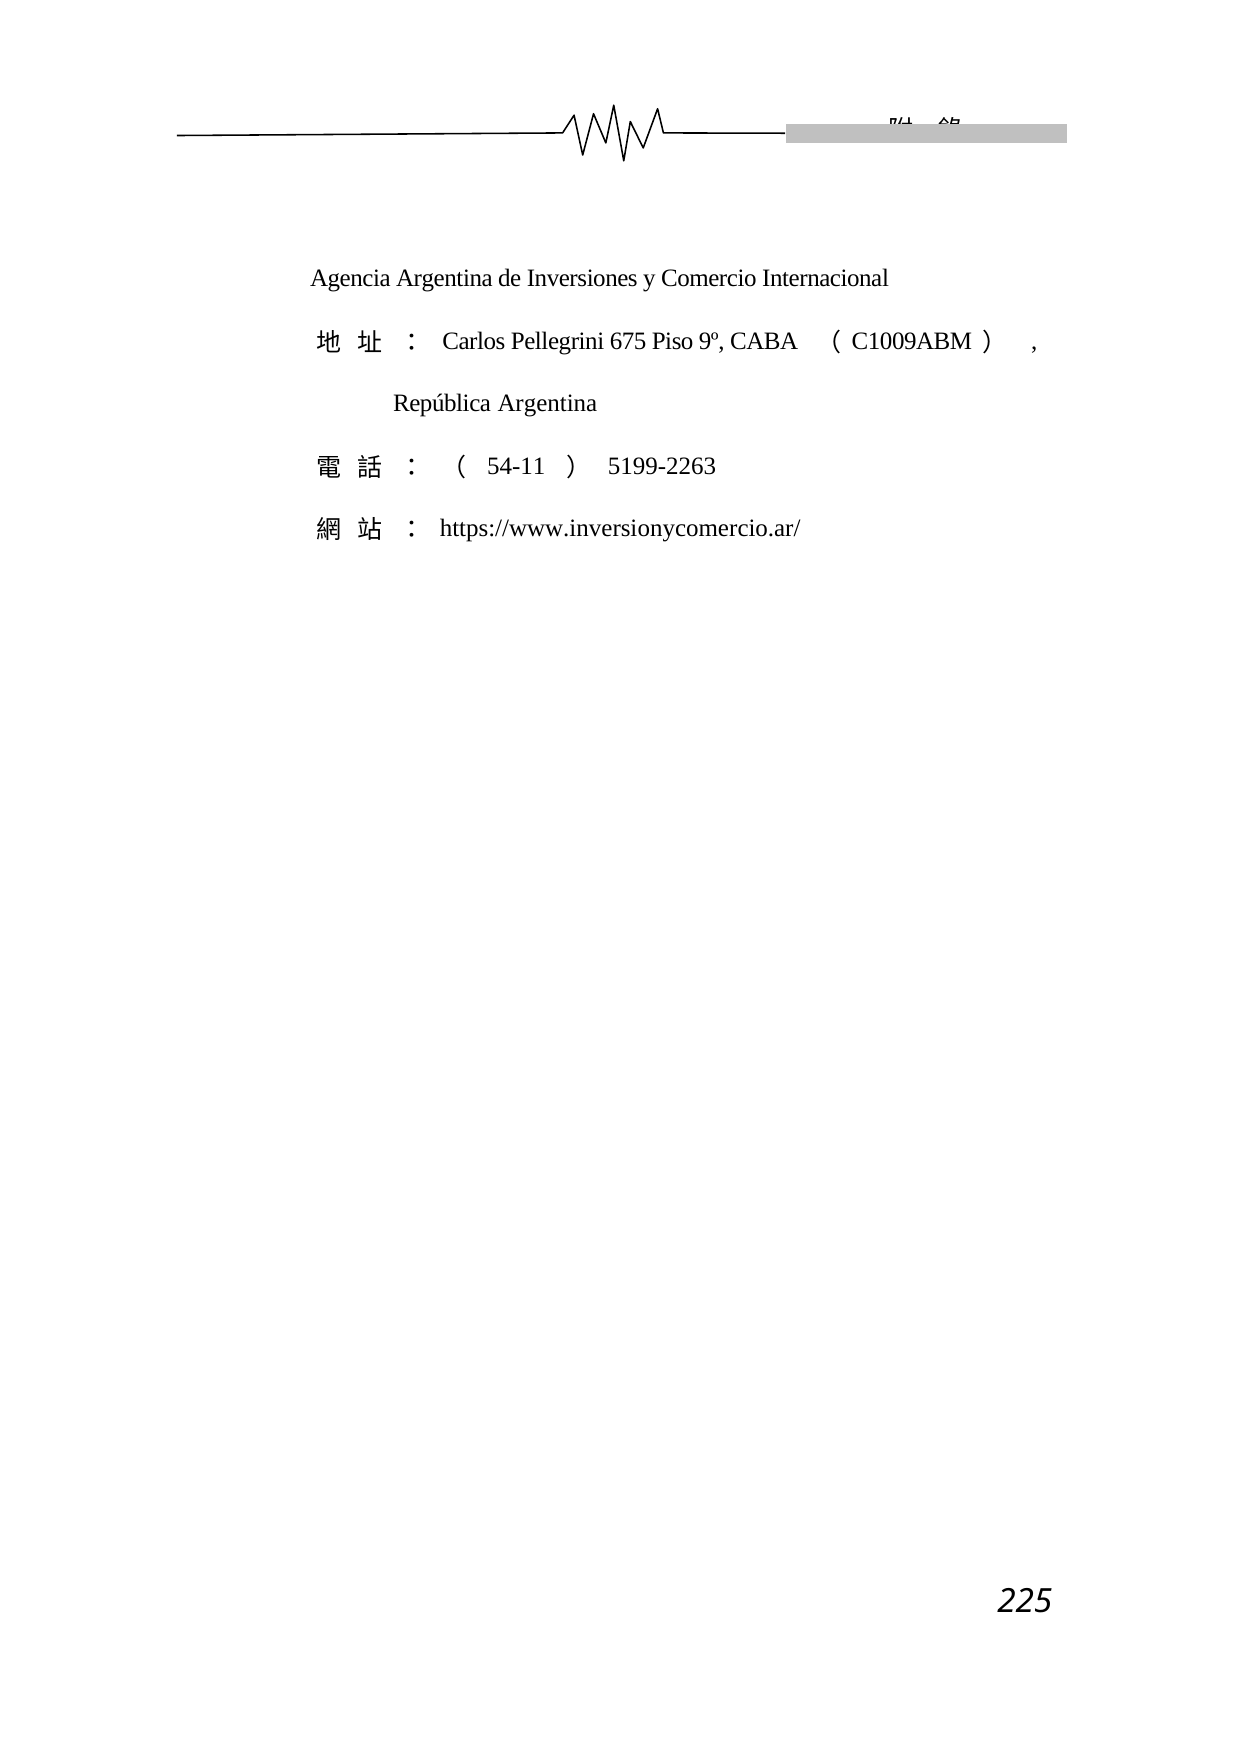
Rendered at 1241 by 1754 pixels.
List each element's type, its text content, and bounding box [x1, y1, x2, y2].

text 網站：https://www.inversionycomercio.ar/ [281, 486, 1058, 549]
text Agencia Argentina de Inversiones y Comercio Internacional [281, 236, 1058, 299]
text 電話：（54-11）5199-2263 [281, 424, 1058, 486]
text 地址：Carlos Pellegrini 675 Piso 9º, CABA（C1009ABM）, República Argentina [281, 299, 1058, 424]
